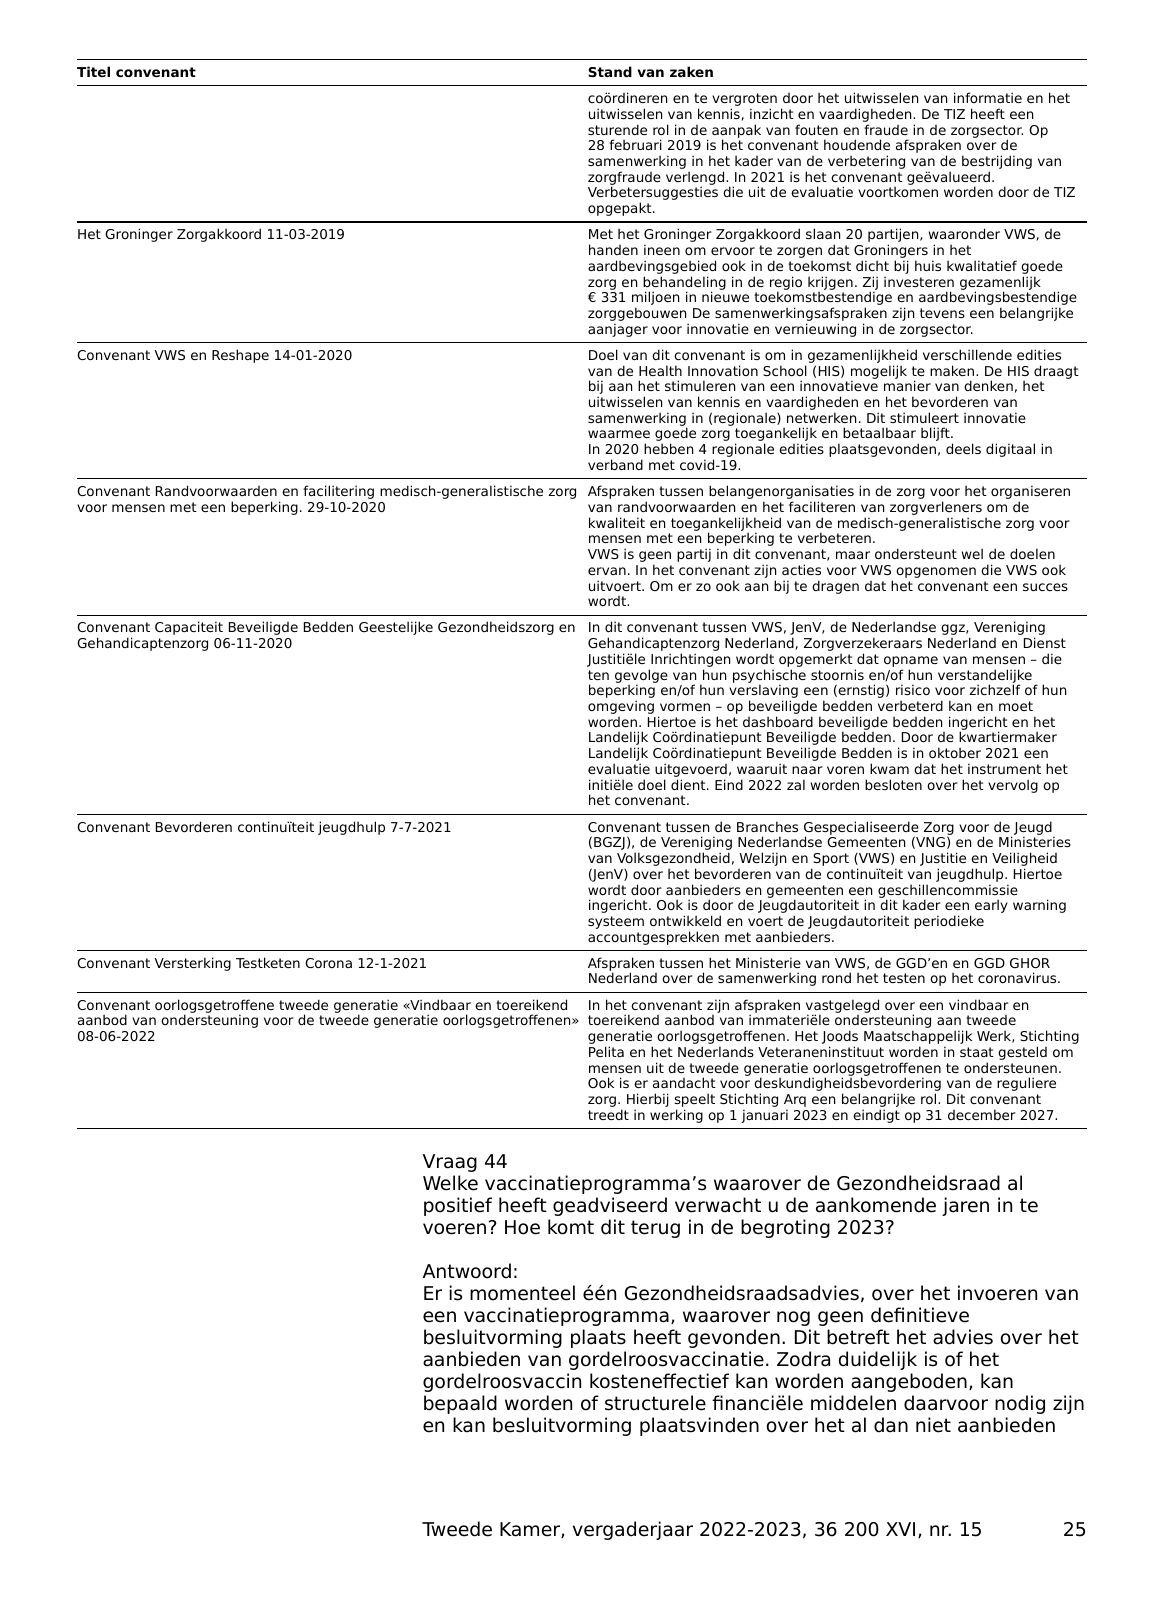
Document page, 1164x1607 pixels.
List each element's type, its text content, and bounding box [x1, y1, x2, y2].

table_cell Convenant oorlogsgetroffene tweede generatie «Vindbaar en toereikend aanbod van ondersteuning voor de tweede generatie oorlogsgetroffenen» 08-06-2022 [77, 993, 582, 1128]
table_cell coördineren en te vergroten door het uitwisselen van informatie en het uitwisselen van kennis, inzicht en vaardigheden. De TIZ heeft een sturende rol in de aanpak van fouten en fraude in de zorgsector. Op 28 februari 2019 is het convenant houdende afspraken over de samenwerking in het kader van de verbetering van de bestrijding van zorgfraude verlengd. In 2021 is het convenant geëvalueerd. Verbetersuggesties die uit de evaluatie voortkomen worden door de TIZ opgepakt. [582, 86, 1087, 221]
table_cell Met het Groninger Zorgakkoord slaan 20 partijen, waaronder VWS, de handen ineen om ervoor te zorgen dat Groningers in het aardbevingsgebied ook in de toekomst dicht bij huis kwalitatief goede zorg en behandeling in de regio krijgen. Zij investeren gezamenlijk € 331 miljoen in nieuwe toekomstbestendige en aardbevingsbestendige zorggebouwen De samenwerkingsafspraken zijn tevens een belangrijke aanjager voor innovatie en vernieuwing in de zorgsector. [582, 223, 1087, 342]
table_cell Afspraken tussen het Ministerie van VWS, de GGD’en en GGD GHOR Nederland over de samenwerking rond het testen op het coronavirus. [582, 951, 1087, 992]
table_cell Convenant tussen de Branches Gespecialiseerde Zorg voor de Jeugd (BGZJ), de Vereniging Nederlandse Gemeenten (VNG) en de Ministeries van Volksgezondheid, Welzijn en Sport (VWS) en Justitie en Veiligheid (JenV) over het bevorderen van de continuïteit van jeugdhulp. Hiertoe wordt door aanbieders en gemeenten een geschillencommissie ingericht. Ook is door de Jeugdautoriteit in dit kader een early warning systeem ontwikkeld en voert de Jeugdautoriteit periodieke accountgesprekken met aanbieders. [582, 815, 1087, 950]
table_cell Doel van dit convenant is om in gezamenlijkheid verschillende edities van de Health Innovation School (HIS) mogelijk te maken. De HIS draagt bij aan het stimuleren van een innovatieve manier van denken, het uitwisselen van kennis en vaardigheden en het bevorderen van samenwerking in (regionale) netwerken. Dit stimuleert innovatie waarmee goede zorg toegankelijk en betaalbaar blijft. In 2020 hebben 4 regionale edities plaatsgevonden, deels digitaal in verband met covid-19. [582, 343, 1087, 478]
text Antwoord: [422, 1261, 1087, 1283]
table_cell Convenant Bevorderen continuïteit jeugdhulp 7-7-2021 [77, 815, 582, 950]
table_header Stand van zaken [582, 60, 1087, 85]
text Vraag 44 [422, 1151, 1087, 1173]
table_cell [77, 86, 582, 221]
text Er is momenteel één Gezondheidsraadsadvies, over het invoeren van een vaccinatieprogramma, waarover nog geen definitieve besluitvorming plaats heeft gevonden. Dit betreft het advies over het aanbieden van gordelroosvaccinatie. Zodra duidelijk is of het gordelroosvaccin kosteneffectief kan worden aangeboden, kan bepaald worden of structurele financiële middelen daarvoor nodig zijn en kan besluitvorming plaatsvinden over het al dan niet aanbieden [422, 1283, 1087, 1437]
table_header Titel convenant [77, 60, 582, 85]
text Welke vaccinatieprogramma’s waarover de Gezondheidsraad al positief heeft geadviseerd verwacht u de aankomende jaren in te voeren? Hoe komt dit terug in de begroting 2023? [422, 1173, 1087, 1239]
table_cell Afspraken tussen belangenorganisaties in de zorg voor het organiseren van randvoorwaarden en het faciliteren van zorgverleners om de kwaliteit en toegankelijkheid van de medisch-generalistische zorg voor mensen met een beperking te verbeteren. VWS is geen partij in dit convenant, maar ondersteunt wel de doelen ervan. In het convenant zijn acties voor VWS opgenomen die VWS ook uitvoert. Om er zo ook aan bij te dragen dat het convenant een succes wordt. [582, 479, 1087, 614]
table_cell In het convenant zijn afspraken vastgelegd over een vindbaar en toereikend aanbod van immateriële ondersteuning aan tweede generatie oorlogsgetroffenen. Het Joods Maatschappelijk Werk, Stichting Pelita en het Nederlands Veteraneninstituut worden in staat gesteld om mensen uit de tweede generatie oorlogsgetroffenen te ondersteunen. Ook is er aandacht voor deskundigheidsbevordering van de reguliere zorg. Hierbij speelt Stichting Arq een belangrijke rol. Dit convenant treedt in werking op 1 januari 2023 en eindigt op 31 december 2027. [582, 993, 1087, 1128]
table_cell Convenant VWS en Reshape 14-01-2020 [77, 343, 582, 478]
table_cell Convenant Randvoorwaarden en facilitering medisch-generalistische zorg voor mensen met een beperking. 29-10-2020 [77, 479, 582, 614]
table_cell In dit convenant tussen VWS, JenV, de Nederlandse ggz, Vereniging Gehandicaptenzorg Nederland, Zorgverzekeraars Nederland en Dienst Justitiële Inrichtingen wordt opgemerkt dat opname van mensen – die ten gevolge van hun psychische stoornis en/of hun verstandelijke beperking en/of hun verslaving een (ernstig) risico voor zichzelf of hun omgeving vormen – op beveiligde bedden verbeterd kan en moet worden. Hiertoe is het dashboard beveiligde bedden ingericht en het Landelijk Coördinatiepunt Beveiligde bedden. Door de kwartiermaker Landelijk Coördinatiepunt Beveiligde Bedden is in oktober 2021 een evaluatie uitgevoerd, waaruit naar voren kwam dat het instrument het initiële doel dient. Eind 2022 zal worden besloten over het vervolg op het convenant. [582, 616, 1087, 814]
table_cell Convenant Versterking Testketen Corona 12-1-2021 [77, 951, 582, 992]
table_cell Het Groninger Zorgakkoord 11-03-2019 [77, 223, 582, 342]
table_cell Convenant Capaciteit Beveiligde Bedden Geestelijke Gezondheidszorg en Gehandicaptenzorg 06-11-2020 [77, 616, 582, 814]
